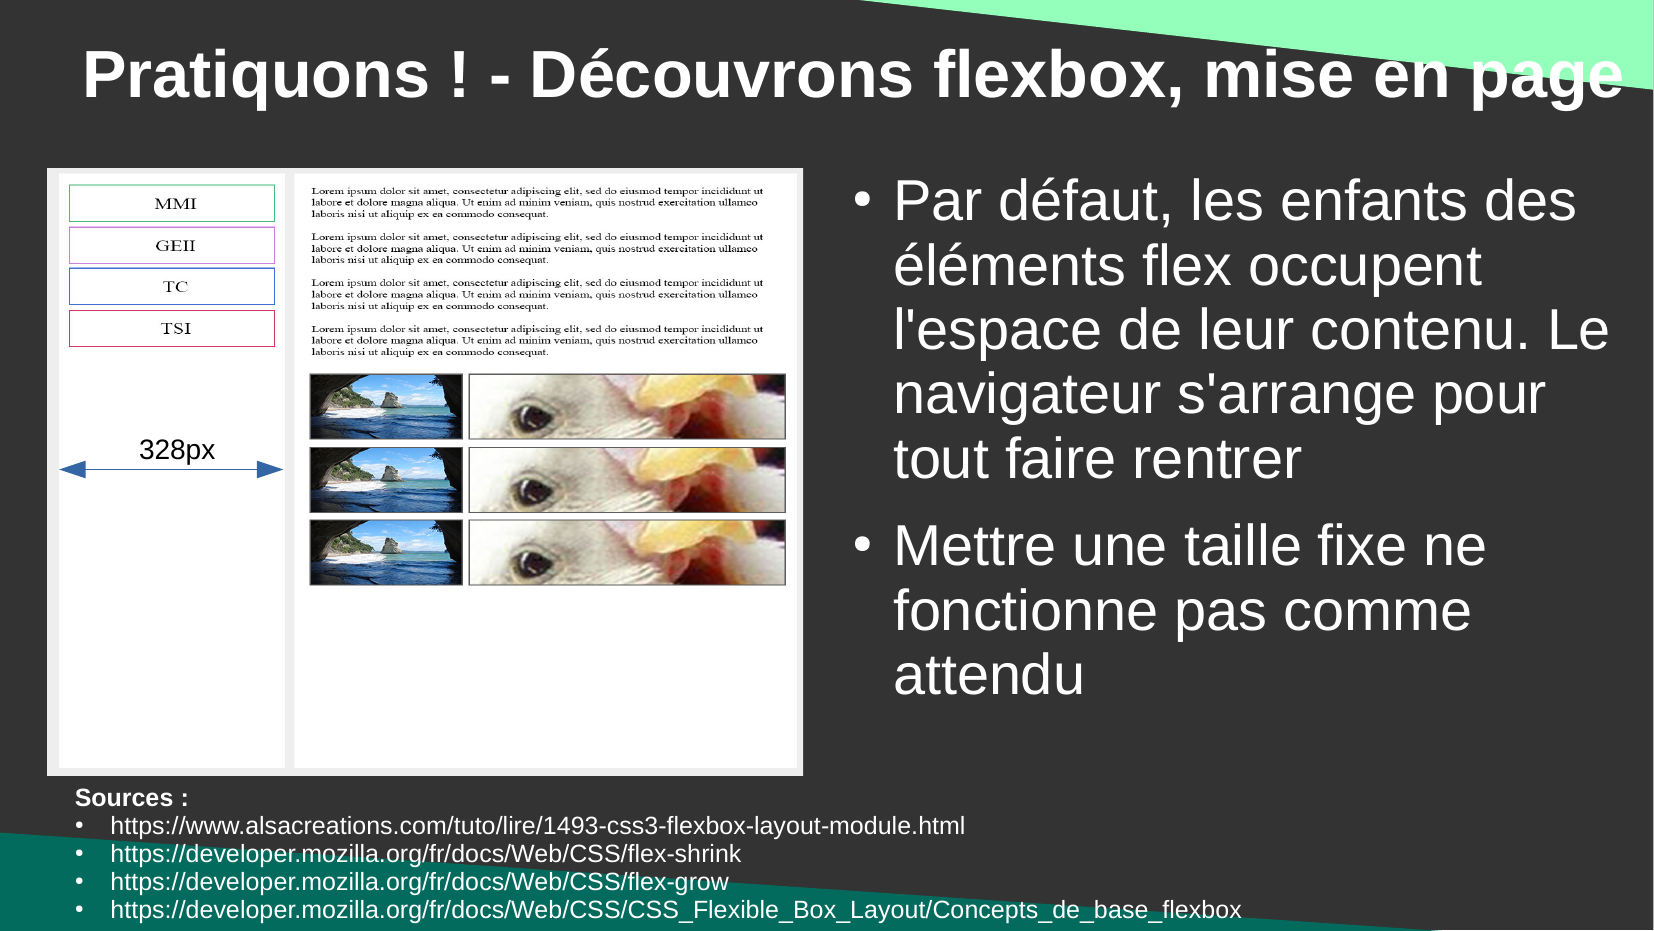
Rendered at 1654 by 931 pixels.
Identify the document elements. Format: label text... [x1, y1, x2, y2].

picture [47, 168, 804, 776]
text_box Sources : https://www.alsacreations.com/tuto/lire/1493-css3-flexbox-layout-module.html https://developer.mozilla.org/fr/docs/Web/CSS/flex-shrink https://developer.mozilla.org/fr/docs/Web/CSS/flex-grow https://developer.mozilla.org/fr/docs/Web/CSS/CSS_Flexible_Box_Layout/Concepts_de_base_flexbox [60, 776, 1546, 931]
text_box 328px [106, 426, 249, 473]
list Par défaut, les enfants des éléments flex occupent l'espace de leur contenu. Le navigateur s'arrange pour tout faire rentrer Mettre une taille fixe ne fonctionne pas comme attendu [838, 168, 1619, 709]
title Pratiquons ! - Découvrons flexbox, mise en page [82, 37, 1630, 112]
text_box [859, 0, 1654, 90]
